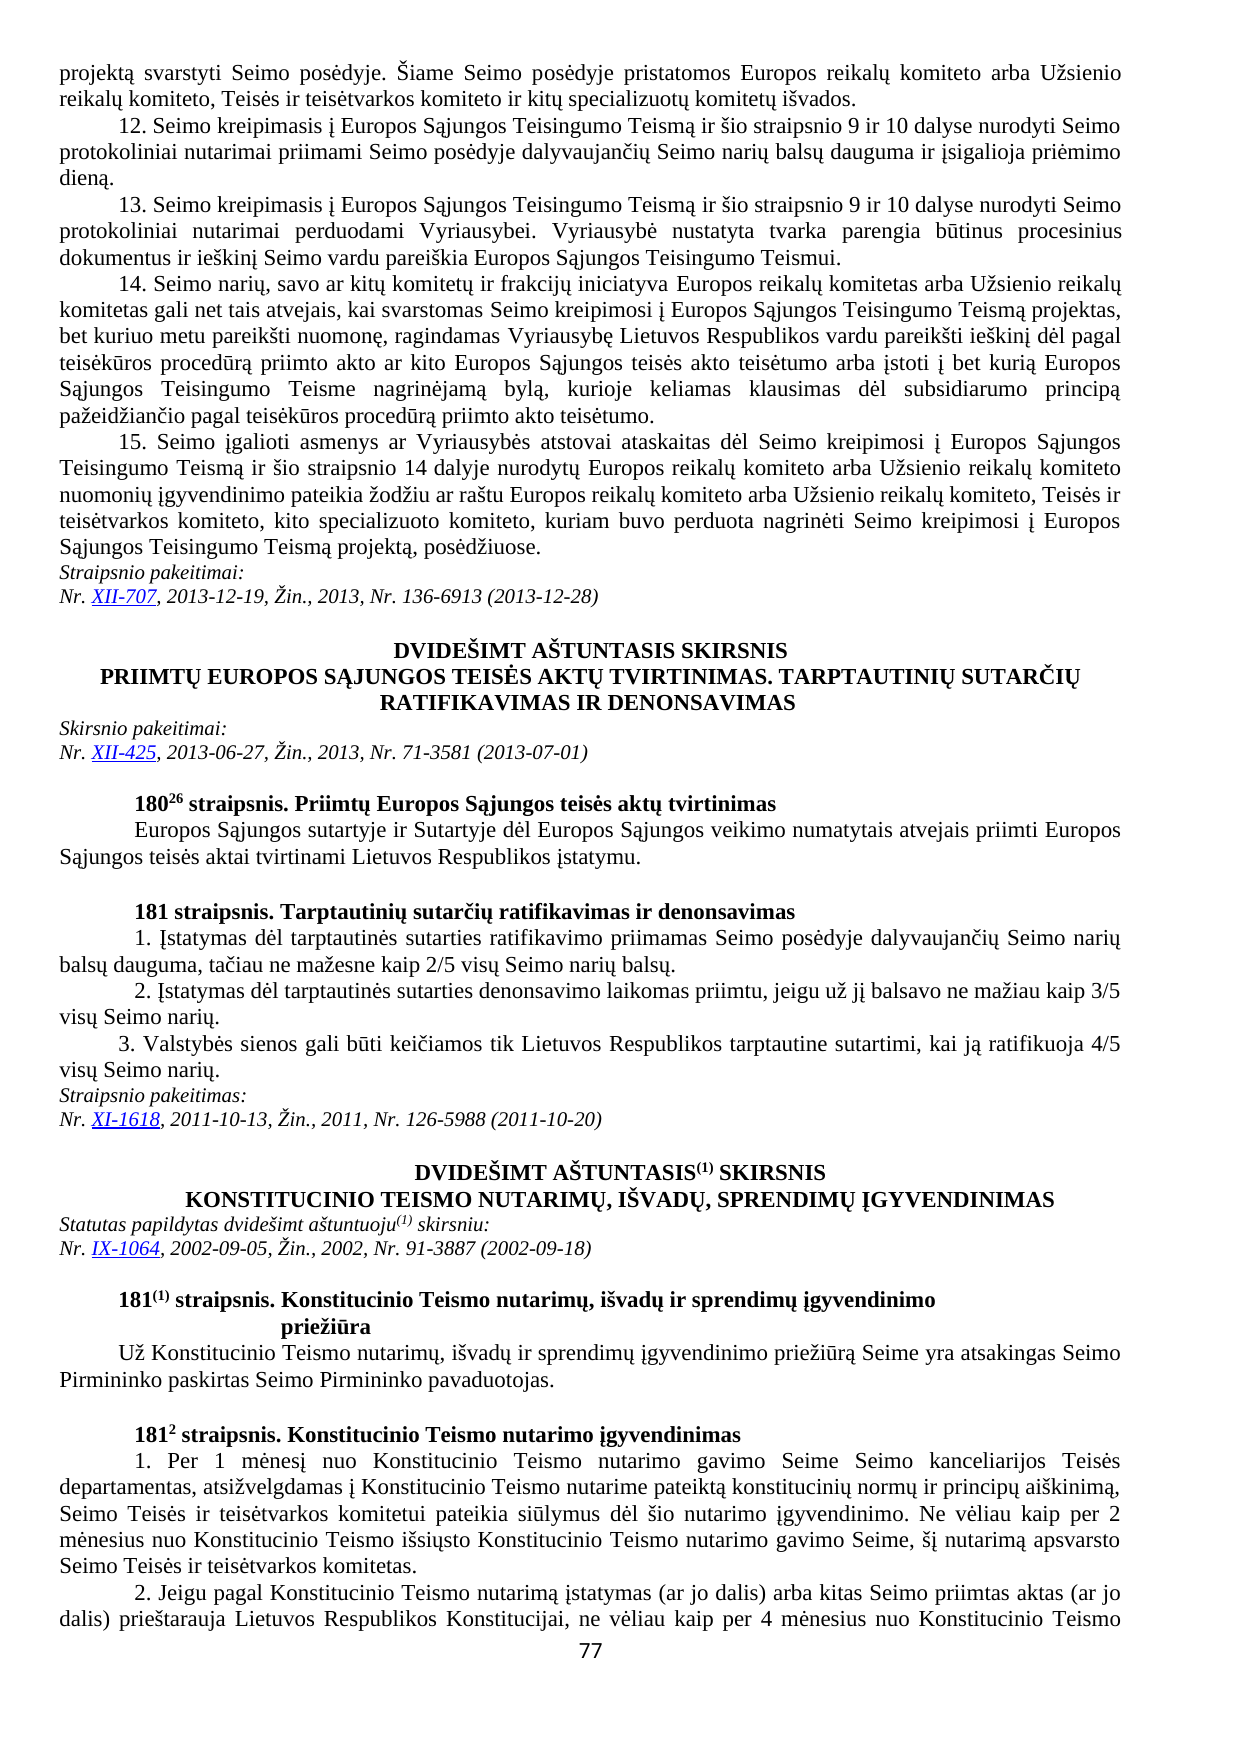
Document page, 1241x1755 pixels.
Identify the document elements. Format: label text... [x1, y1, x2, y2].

text DVIDEŠIMT AŠTUNTASIS(1) SKIRSNIS [59, 1159, 1122, 1186]
text 2. Įstatymas dėl tarptautinės sutarties denonsavimo laikomas priimtu, jeigu už jį balsavo ne mažiau kaip 3/5 visų Seimo narių. [59, 977, 1122, 1030]
text Nr. IX-1064, 2002-09-05, Žin., 2002, Nr. 91-3887 (2002-09-18) [59, 1236, 1122, 1260]
text 14. Seimo narių, savo ar kitų komitetų ir frakcijų iniciatyva Europos reikalų komitetas arba Užsienio reikalų komitetas gali net tais atvejais, kai svarstomas Seimo kreipimosi į Europos Sąjungos Teisingumo Teismą projektas, bet kuriuo metu pareikšti nuomonę, ragindamas Vyriausybę Lietuvos Respublikos vardu pareikšti ieškinį dėl pagal teisėkūros procedūrą priimto akto ar kito Europos Sąjungos teisės akto teisėtumo arba įstoti į bet kurią Europos Sąjungos Teisingumo Teisme nagrinėjamą bylą, kurioje keliamas klausimas dėl subsidiarumo principą pažeidžiančio pagal teisėkūros procedūrą priimto akto teisėtumo. [59, 270, 1122, 428]
text 1812 straipsnis. Konstitucinio Teismo nutarimo įgyvendinimas [59, 1421, 1122, 1447]
text Skirsnio pakeitimai: [59, 716, 1122, 740]
text 13. Seimo kreipimasis į Europos Sąjungos Teisingumo Teismą ir šio straipsnio 9 ir 10 dalyse nurodyti Seimo protokoliniai nutarimai perduodami Vyriausybei. Vyriausybė nustatyta tvarka parengia būtinus procesinius dokumentus ir ieškinį Seimo vardu pareiškia Europos Sąjungos Teisingumo Teismui. [59, 191, 1122, 270]
text Statutas papildytas dvidešimt aštuntuoju(1) skirsniu: [59, 1212, 1122, 1236]
text priežiūra [59, 1313, 1122, 1339]
text projektą svarstyti Seimo posėdyje. Šiame Seimo posėdyje pristatomos Europos reikalų komiteto arba Užsienio reikalų komiteto, Teisės ir teisėtvarkos komiteto ir kitų specializuotų komitetų išvados. [59, 59, 1122, 112]
text Nr. XII-425, 2013-06-27, Žin., 2013, Nr. 71-3581 (2013-07-01) [59, 740, 1122, 764]
text Europos Sąjungos sutartyje ir Sutartyje dėl Europos Sąjungos veikimo numatytais atvejais priimti Europos Sąjungos teisės aktai tvirtinami Lietuvos Respublikos įstatymu. [59, 817, 1122, 869]
text Straipsnio pakeitimas: [59, 1082, 1122, 1107]
text Nr. XII-707, 2013-12-19, Žin., 2013, Nr. 136-6913 (2013-12-28) [59, 584, 1122, 608]
text 2. Jeigu pagal Konstitucinio Teismo nutarimą įstatymas (ar jo dalis) arba kitas Seimo priimtas aktas (ar jo dalis) prieštarauja Lietuvos Respublikos Konstitucijai, ne vėliau kaip per 4 mėnesius nuo Konstitucinio Teismo [59, 1579, 1122, 1632]
text 181 straipsnis. Tarptautinių sutarčių ratifikavimas ir denonsavimas [59, 898, 1122, 924]
text 181(1) straipsnis. Konstitucinio Teismo nutarimų, išvadų ir sprendimų įgyvendinimo [59, 1287, 1122, 1313]
text 12. Seimo kreipimasis į Europos Sąjungos Teisingumo Teismą ir šio straipsnio 9 ir 10 dalyse nurodyti Seimo protokoliniai nutarimai priimami Seimo posėdyje dalyvaujančių Seimo narių balsų dauguma ir įsigalioja priėmimo dieną. [59, 112, 1122, 191]
text PRIIMTŲ EUROPOS SĄJUNGOS TEISĖS AKTŲ TVIRTINIMAS. TARPTAUTINIŲ SUTARČIŲ RATIFIKAVIMAS IR DENONSAVIMAS [59, 663, 1122, 716]
text 15. Seimo įgalioti asmenys ar Vyriausybės atstovai ataskaitas dėl Seimo kreipimosi į Europos Sąjungos Teisingumo Teismą ir šio straipsnio 14 dalyje nurodytų Europos reikalų komiteto arba Užsienio reikalų komiteto nuomonių įgyvendinimo pateikia žodžiu ar raštu Europos reikalų komiteto arba Užsienio reikalų komiteto, Teisės ir teisėtvarkos komiteto, kito specializuoto komiteto, kuriam buvo perduota nagrinėti Seimo kreipimosi į Europos Sąjungos Teisingumo Teismą projektą, posėdžiuose. [59, 428, 1122, 560]
text 3. Valstybės sienos gali būti keičiamos tik Lietuvos Respublikos tarptautine sutartimi, kai ją ratifikuoja 4/5 visų Seimo narių. [59, 1030, 1122, 1082]
text 1. Per 1 mėnesį nuo Konstitucinio Teismo nutarimo gavimo Seime Seimo kanceliarijos Teisės departamentas, atsižvelgdamas į Konstitucinio Teismo nutarime pateiktą konstitucinių normų ir principų aiškinimą, Seimo Teisės ir teisėtvarkos komitetui pateikia siūlymus dėl šio nutarimo įgyvendinimo. Ne vėliau kaip per 2 mėnesius nuo Konstitucinio Teismo išsiųsto Konstitucinio Teismo nutarimo gavimo Seime, šį nutarimą apsvarsto Seimo Teisės ir teisėtvarkos komitetas. [59, 1447, 1122, 1579]
text Nr. XI-1618, 2011-10-13, Žin., 2011, Nr. 126-5988 (2011-10-20) [59, 1107, 1122, 1131]
text Straipsnio pakeitimai: [59, 560, 1122, 584]
text Už Konstitucinio Teismo nutarimų, išvadų ir sprendimų įgyvendinimo priežiūrą Seime yra atsakingas Seimo Pirmininko paskirtas Seimo Pirmininko pavaduotojas. [59, 1339, 1122, 1392]
text KONSTITUCINIO TEISMO NUTARIMŲ, IŠVADŲ, SPRENDIMŲ ĮGYVENDINIMAS [59, 1186, 1122, 1212]
text 1. Įstatymas dėl tarptautinės sutarties ratifikavimo priimamas Seimo posėdyje dalyvaujančių Seimo narių balsų dauguma, tačiau ne mažesne kaip 2/5 visų Seimo narių balsų. [59, 924, 1122, 977]
text DVIDEŠIMT AŠTUNTASIS SKIRSNIS [59, 637, 1122, 663]
text 18026 straipsnis. Priimtų Europos Sąjungos teisės aktų tvirtinimas [59, 790, 1122, 817]
